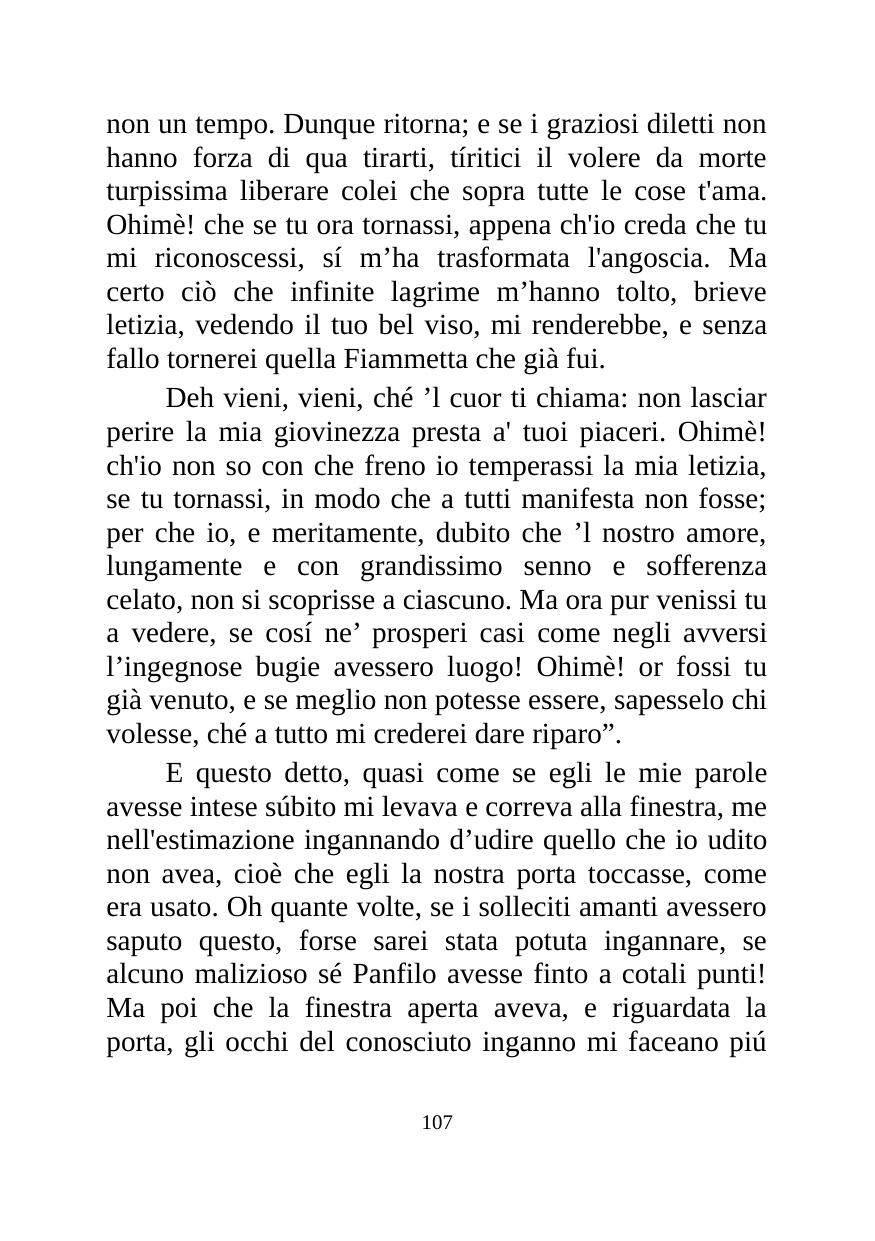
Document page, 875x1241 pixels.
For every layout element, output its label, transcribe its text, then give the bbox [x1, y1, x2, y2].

text Deh vieni, vieni, ché ’l cuor ti chiama: non lasciar perire la mia giovinezza presta a' tuoi piaceri. Ohimè! ch'io non so con che freno io temperassi la mia letizia, se tu tornassi, in modo che a tutti manifesta non fosse; per che io, e meritamente, dubito che ’l nostro amore, lungamente e con grandissimo senno e sofferenza celato, non si scoprisse a ciascuno. Ma ora pur venissi tu a vedere, se cosí ne’ prosperi casi come negli avversi l’ingegnose bugie avessero luogo! Ohimè! or fossi tu già venuto, e se meglio non potesse essere, sapesselo chi volesse, ché a tutto mi crederei dare riparo”. [106, 381, 768, 749]
text E questo detto, quasi come se egli le mie parole avesse intese súbito mi levava e correva alla finestra, me nell'estimazione ingannando d’udire quello che io udito non avea, cioè che egli la nostra porta toccasse, come era usato. Oh quante volte, se i solleciti amanti avessero saputo questo, forse sarei stata potuta ingannare, se alcuno malizioso sé Panfilo avesse finto a cotali punti! Ma poi che la finestra aperta aveva, e riguardata la porta, gli occhi del conosciuto inganno mi faceano piú [106, 755, 768, 1057]
text non un tempo. Dunque ritorna; e se i graziosi diletti non hanno forza di qua tirarti, tíritici il volere da morte turpissima liberare colei che sopra tutte le cose t'ama. Ohimè! che se tu ora tornassi, appena ch'io creda che tu mi riconoscessi, sí m’ha trasformata l'angoscia. Ma certo ciò che infinite lagrime m’hanno tolto, brieve letizia, vedendo il tuo bel viso, mi renderebbe, e senza fallo tornerei quella Fiammetta che già fui. [106, 106, 768, 374]
